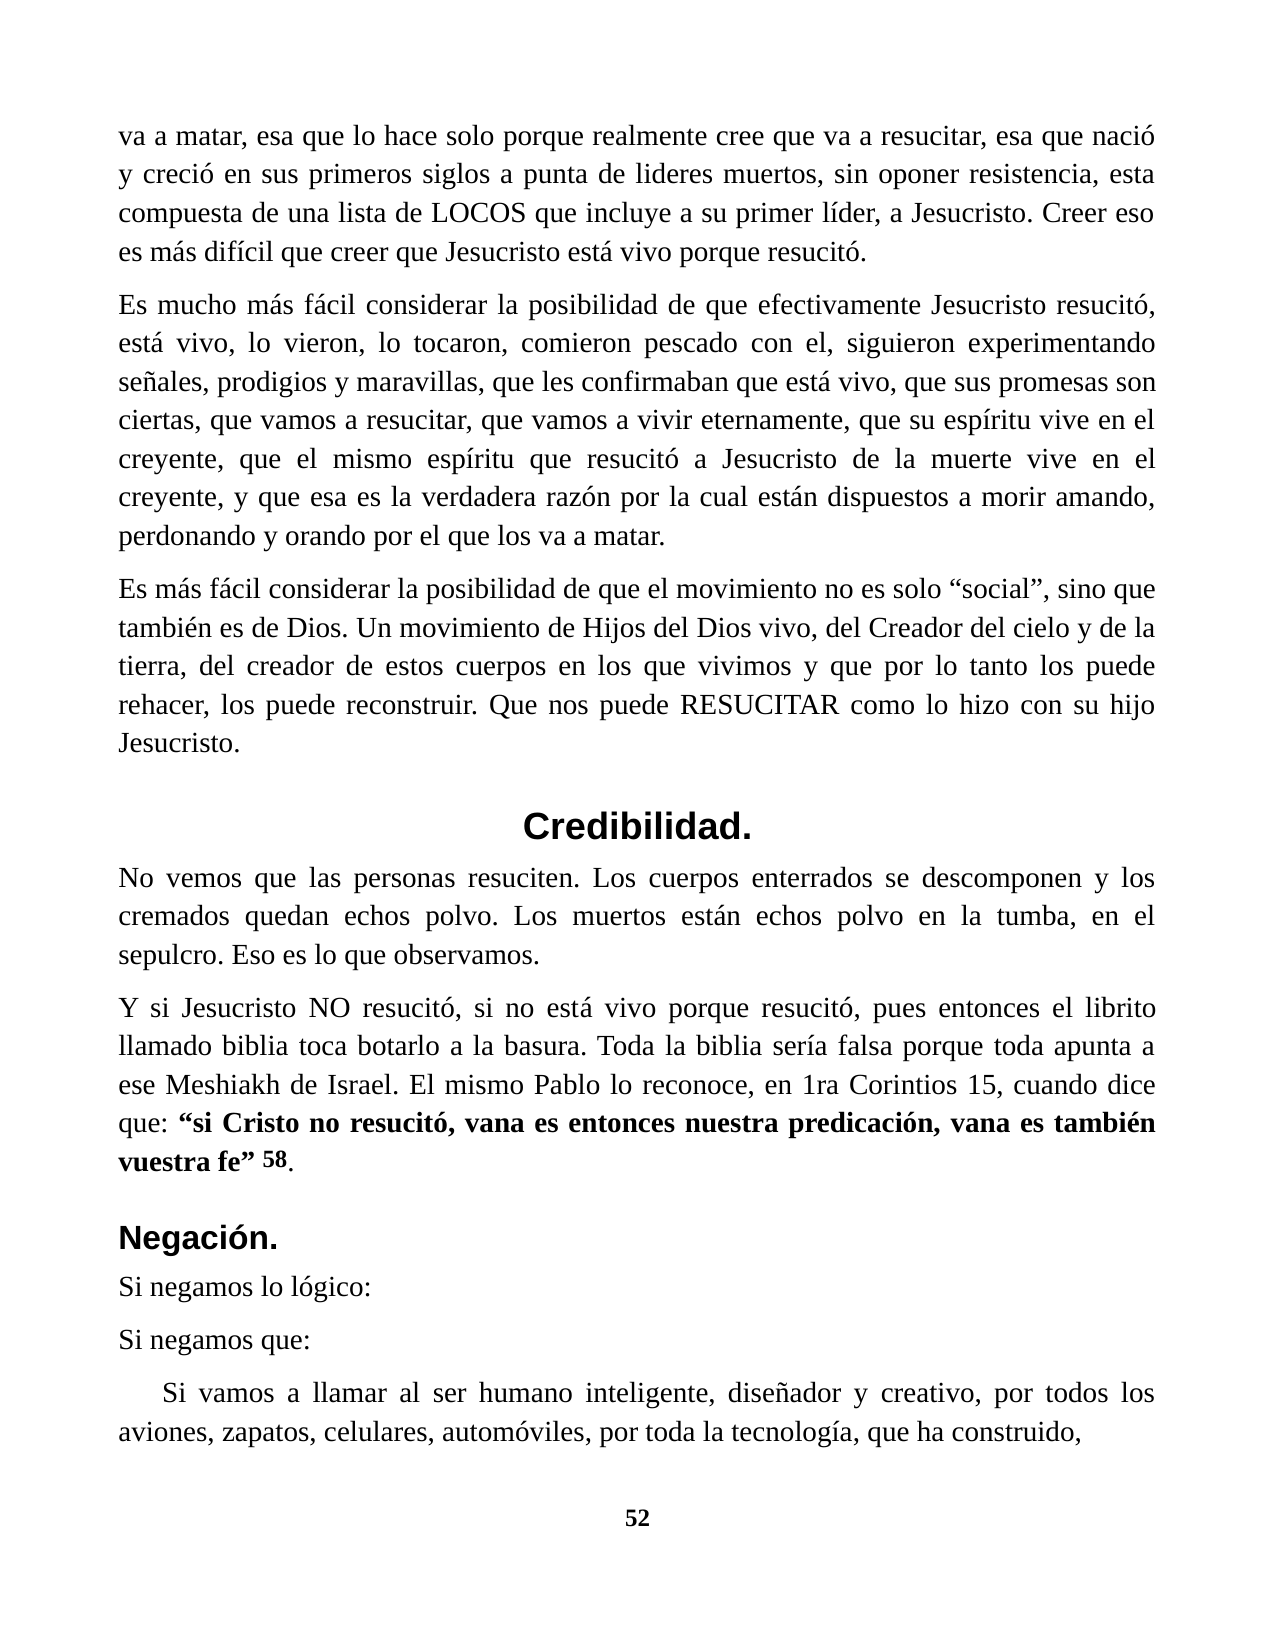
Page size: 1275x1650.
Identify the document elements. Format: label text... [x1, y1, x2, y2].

text Es mucho más fácil considerar la posibilidad de que efectivamente Jesucristo resucitó, está vivo, lo vieron, lo tocaron, comieron pescado con el, siguieron experimentando señales, prodigios y maravillas, que les confirmaban que está vivo, que sus promesas son ciertas, que vamos a resucitar, que vamos a vivir eternamente, que su espíritu vive en el creyente, que el mismo espíritu que resucitó a Jesucristo de la muerte vive en el creyente, y que esa es la verdadera razón por la cual están dispuestos a morir amando, perdonando y orando por el que los va a matar. [118, 287, 1157, 552]
text Si vamos a llamar al ser humano inteligente, diseñador y creativo, por todos los aviones, zapatos, celulares, automóviles, por toda la tecnología, que ha construido, [118, 1375, 1157, 1447]
text Es más fácil considerar la posibilidad de que el movimiento no es solo “social”, sino que también es de Dios. Un movimiento de Hijos del Dios vivo, del Creador del cielo y de la tierra, del creador de estos cuerpos en los que vivimos y que por lo tanto los puede rehacer, los puede reconstruir. Que nos puede RESUCITAR como lo hizo con su hijo Jesucristo. [118, 571, 1157, 759]
subtitle Negación. [118, 1218, 1157, 1257]
subtitle Credibilidad. [118, 803, 1157, 847]
text Si negamos que: [118, 1322, 1157, 1356]
text va a matar, esa que lo hace solo porque realmente cree que va a resucitar, esa que nació y creció en sus primeros siglos a punta de lideres muertos, sin oponer resistencia, esta compuesta de una lista de LOCOS que incluye a su primer líder, a Jesucristo. Creer eso es más difícil que creer que Jesucristo está vivo porque resucitó. [118, 118, 1157, 267]
text No vemos que las personas resuciten. Los cuerpos enterrados se descomponen y los cremados quedan echos polvo. Los muertos están echos polvo en la tumba, en el sepulcro. Eso es lo que observamos. [118, 860, 1157, 970]
text Si negamos lo lógico: [118, 1269, 1157, 1303]
text Y si Jesucristo NO resucitó, si no está vivo porque resucitó, pues entonces el librito llamado biblia toca botarlo a la basura. Toda la biblia sería falsa porque toda apunta a ese Meshiakh de Israel. El mismo Pablo lo reconoce, en 1ra Corintios 15, cuando dice que: “si Cristo no resucitó, vana es entonces nuestra predicación, vana es también vuestra fe” . [118, 990, 1157, 1178]
